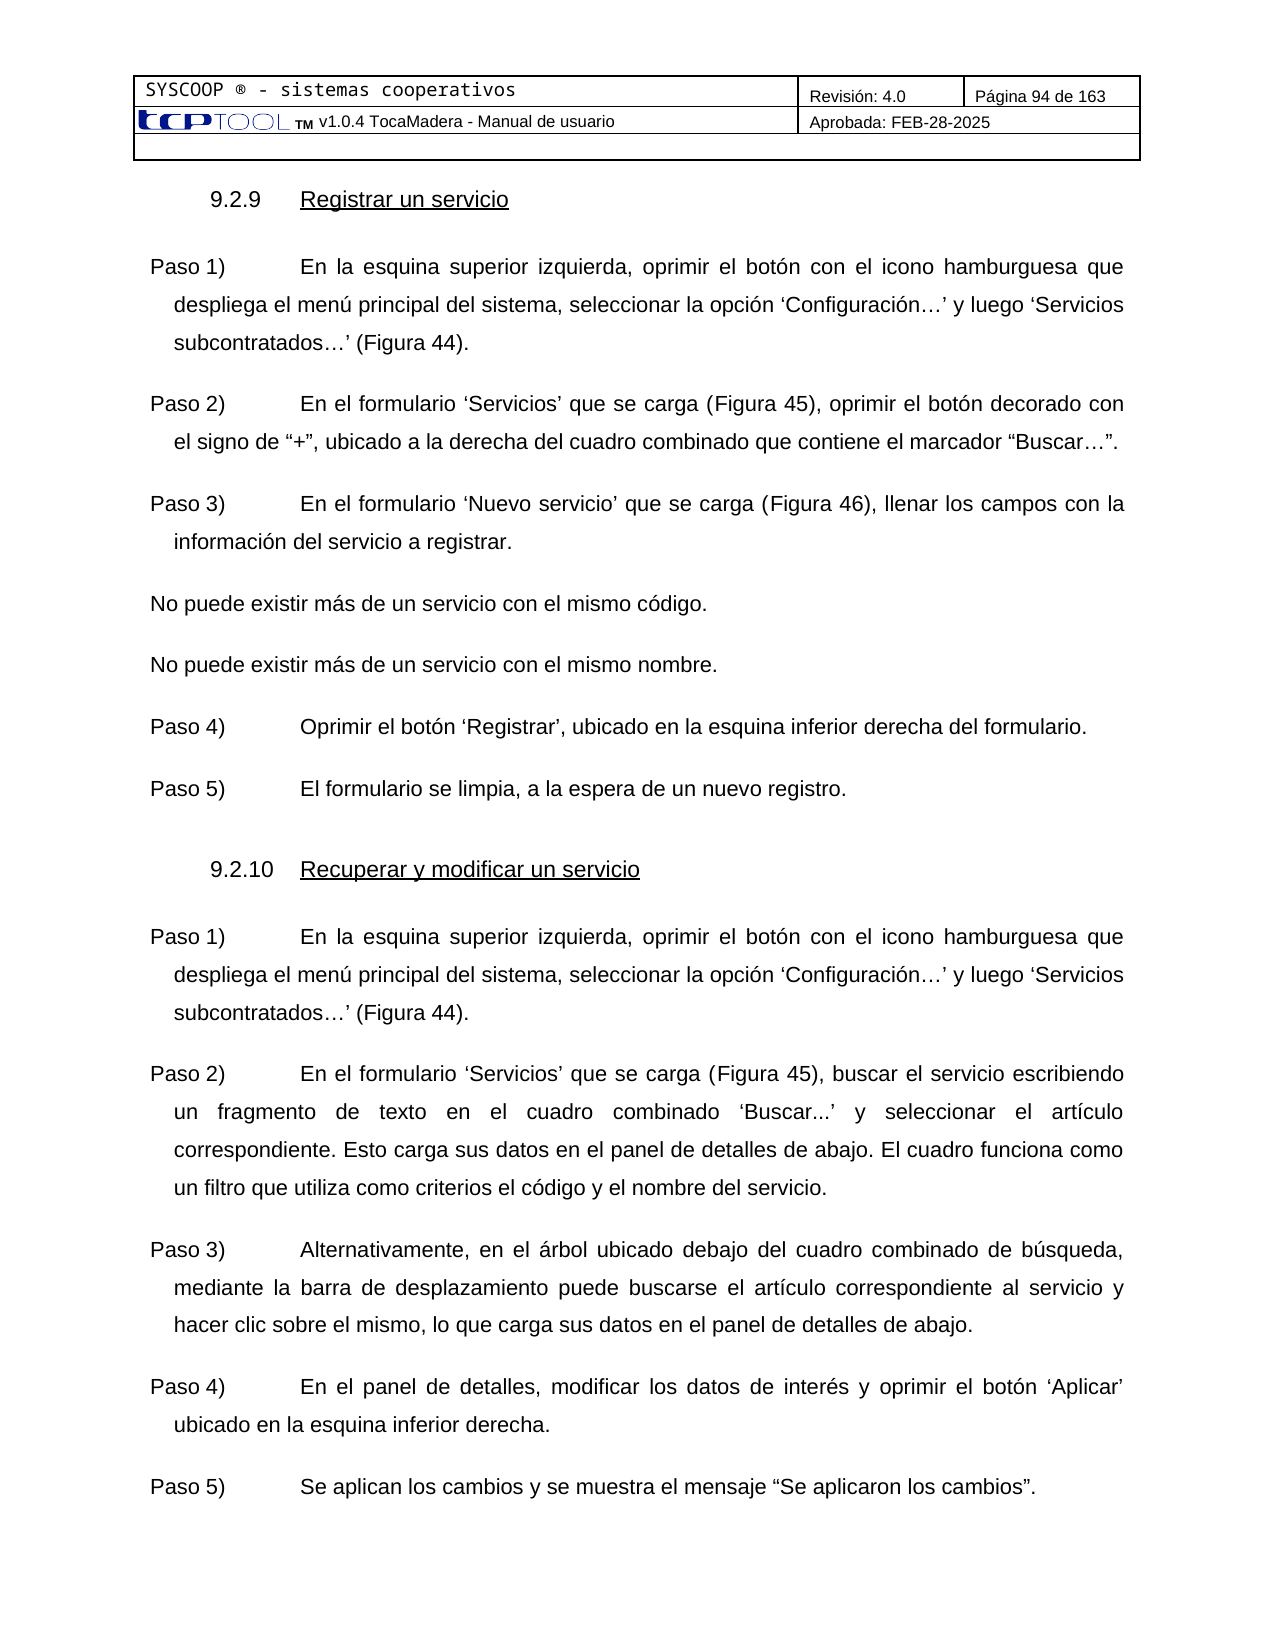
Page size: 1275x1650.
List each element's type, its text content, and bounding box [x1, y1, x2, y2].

list En la esquina superior izquierda, oprimir el botón con el icono hamburguesa que despliega el menú principal del sistema, seleccionar la opción ‘Configuración…’ y luego ‘Servicios subcontratados…’ (Figura 44). [150, 254, 1125, 355]
list En la esquina superior izquierda, oprimir el botón con el icono hamburguesa que despliega el menú principal del sistema, seleccionar la opción ‘Configuración…’ y luego ‘Servicios subcontratados…’ (Figura 44). [150, 924, 1125, 1025]
list En el panel de detalles, modificar los datos de interés y oprimir el botón ‘Aplicar’ ubicado en la esquina inferior derecha. [150, 1374, 1125, 1437]
subtitle Recuperar y modificar un servicio [210, 856, 1125, 882]
text No puede existir más de un servicio con el mismo código. [150, 591, 1125, 616]
list Oprimir el botón ‘Registrar’, ubicado en la esquina inferior derecha del formulario. [150, 714, 1125, 739]
list En el formulario ‘Servicios’ que se carga (Figura 45), buscar el servicio escribiendo un fragmento de texto en el cuadro combinado ‘Buscar...’ y seleccionar el artículo correspondiente. Esto carga sus datos en el panel de detalles de abajo. El cuadro funciona como un filtro que utiliza como criterios el código y el nombre del servicio. [150, 1061, 1125, 1200]
text No puede existir más de un servicio con el mismo nombre. [150, 652, 1125, 677]
list En el formulario ‘Servicios’ que se carga (Figura 45), oprimir el botón decorado con el signo de “+”, ubicado a la derecha del cuadro combinado que contiene el marcador “Buscar…”. [150, 391, 1125, 454]
subtitle Registrar un servicio [210, 186, 1125, 212]
list En el formulario ‘Nuevo servicio’ que se carga (Figura 46), llenar los campos con la información del servicio a registrar. [150, 491, 1125, 554]
picture [138, 110, 290, 130]
list Se aplican los cambios y se muestra el mensaje “Se aplicaron los cambios”. [150, 1473, 1125, 1499]
list El formulario se limpia, a la espera de un nuevo registro. [150, 776, 1125, 801]
list Alternativamente, en el árbol ubicado debajo del cuadro combinado de búsqueda, mediante la barra de desplazamiento puede buscarse el artículo correspondiente al servicio y hacer clic sobre el mismo, lo que carga sus datos en el panel de detalles de abajo. [150, 1237, 1125, 1337]
